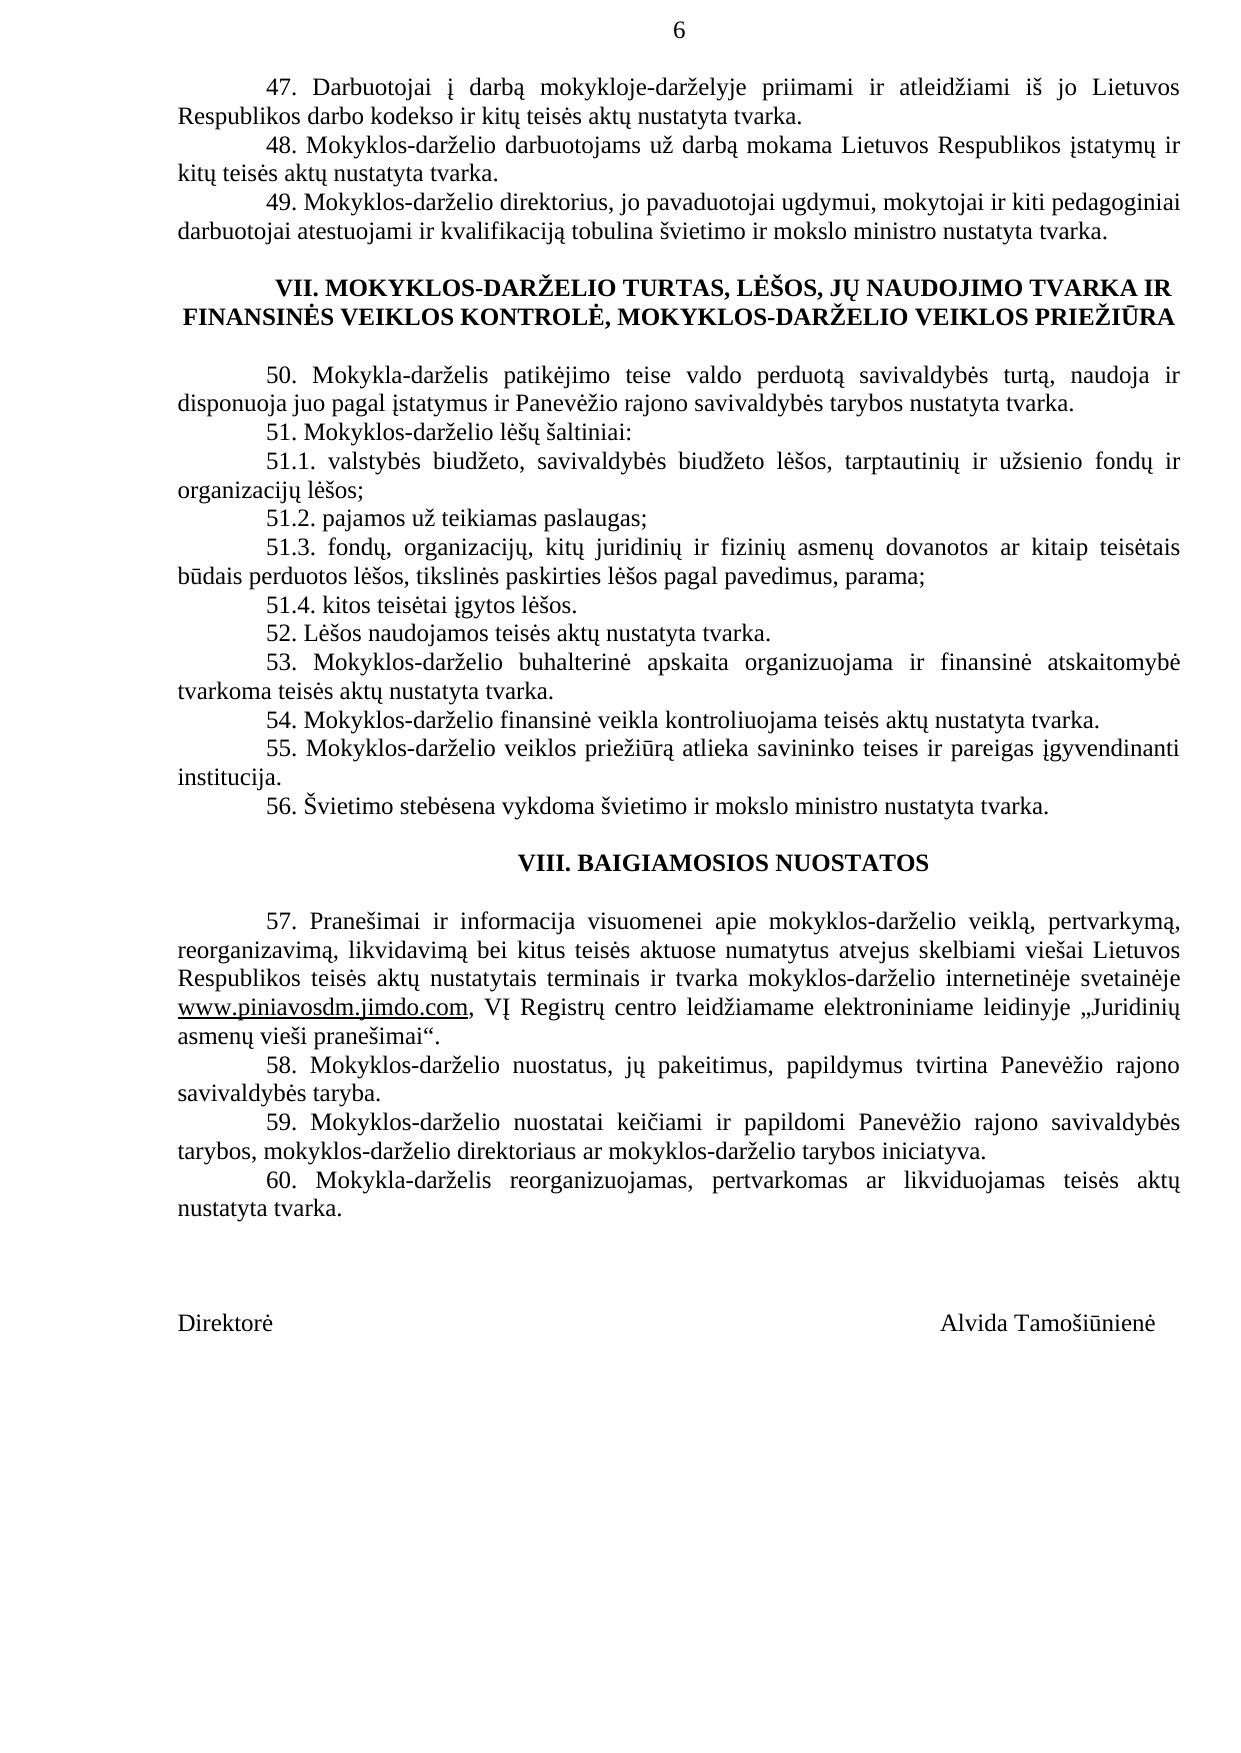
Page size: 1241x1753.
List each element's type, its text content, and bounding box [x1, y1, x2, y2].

text 51.1. valstybės biudžeto, savivaldybės biudžeto lėšos, tarptautinių ir užsienio fondų ir organizacijų lėšos; [177, 446, 1181, 503]
text 50. Mokykla-darželis patikėjimo teise valdo perduotą savivaldybės turtą, naudoja ir disponuoja juo pagal įstatymus ir Panevėžio rajono savivaldybės tarybos nustatyta tvarka. [177, 360, 1181, 417]
text 51.4. kitos teisėtai įgytos lėšos. [177, 590, 1181, 618]
text 49. Mokyklos-darželio direktorius, jo pavaduotojai ugdymui, mokytojai ir kiti pedagoginiai darbuotojai atestuojami ir kvalifikaciją tobulina švietimo ir mokslo ministro nustatyta tvarka. [177, 187, 1181, 245]
text 59. Mokyklos-darželio nuostatai keičiami ir papildomi Panevėžio rajono savivaldybės tarybos, mokyklos-darželio direktoriaus ar mokyklos-darželio tarybos iniciatyva. [177, 1107, 1181, 1165]
text 51.2. pajamos už teikiamas paslaugas; [177, 503, 1181, 532]
text 57. Pranešimai ir informacija visuomenei apie mokyklos-darželio veiklą, pertvarkymą, reorganizavimą, likvidavimą bei kitus teisės aktuose numatytus atvejus skelbiami viešai Lietuvos Respublikos teisės aktų nustatytais terminais ir tvarka mokyklos-darželio internetinėje svetainėje www.piniavosdm.jimdo.com, VĮ Registrų centro leidžiamame elektroniniame leidinyje „Juridinių asmenų vieši pranešimai“. [177, 906, 1181, 1050]
text 52. Lėšos naudojamos teisės aktų nustatyta tvarka. [177, 618, 1181, 647]
text 60. Mokykla-darželis reorganizuojamas, pertvarkomas ar likviduojamas teisės aktų nustatyta tvarka. [177, 1165, 1181, 1222]
text 53. Mokyklos-darželio buhalterinė apskaita organizuojama ir finansinė atskaitomybė tvarkoma teisės aktų nustatyta tvarka. [177, 647, 1181, 705]
text Direktorė Alvida Tamošiūnienė [177, 1308, 1181, 1337]
text 58. Mokyklos-darželio nuostatus, jų pakeitimus, papildymus tvirtina Panevėžio rajono savivaldybės taryba. [177, 1050, 1181, 1107]
text 56. Švietimo stebėsena vykdoma švietimo ir mokslo ministro nustatyta tvarka. [177, 791, 1181, 820]
text 54. Mokyklos-darželio finansinė veikla kontroliuojama teisės aktų nustatyta tvarka. [177, 705, 1181, 733]
text VII. MOKYKLOS-DARŽELIO TURTAS, LĖŠOS, JŲ NAUDOJIMO TVARKA IR FINANSINĖS VEIKLOS KONTROLĖ, MOKYKLOS-DARŽELIO VEIKLOS PRIEŽIŪRA [177, 273, 1181, 331]
text 51.3. fondų, organizacijų, kitų juridinių ir fizinių asmenų dovanotos ar kitaip teisėtais būdais perduotos lėšos, tikslinės paskirties lėšos pagal pavedimus, parama; [177, 532, 1181, 590]
text 47. Darbuotojai į darbą mokykloje-darželyje priimami ir atleidžiami iš jo Lietuvos Respublikos darbo kodekso ir kitų teisės aktų nustatyta tvarka. [177, 72, 1181, 130]
text 55. Mokyklos-darželio veiklos priežiūrą atlieka savininko teises ir pareigas įgyvendinanti institucija. [177, 733, 1181, 791]
text VIII. BAIGIAMOSIOS NUOSTATOS [177, 848, 1181, 877]
text 51. Mokyklos-darželio lėšų šaltiniai: [177, 417, 1181, 446]
text 48. Mokyklos-darželio darbuotojams už darbą mokama Lietuvos Respublikos įstatymų ir kitų teisės aktų nustatyta tvarka. [177, 130, 1181, 187]
